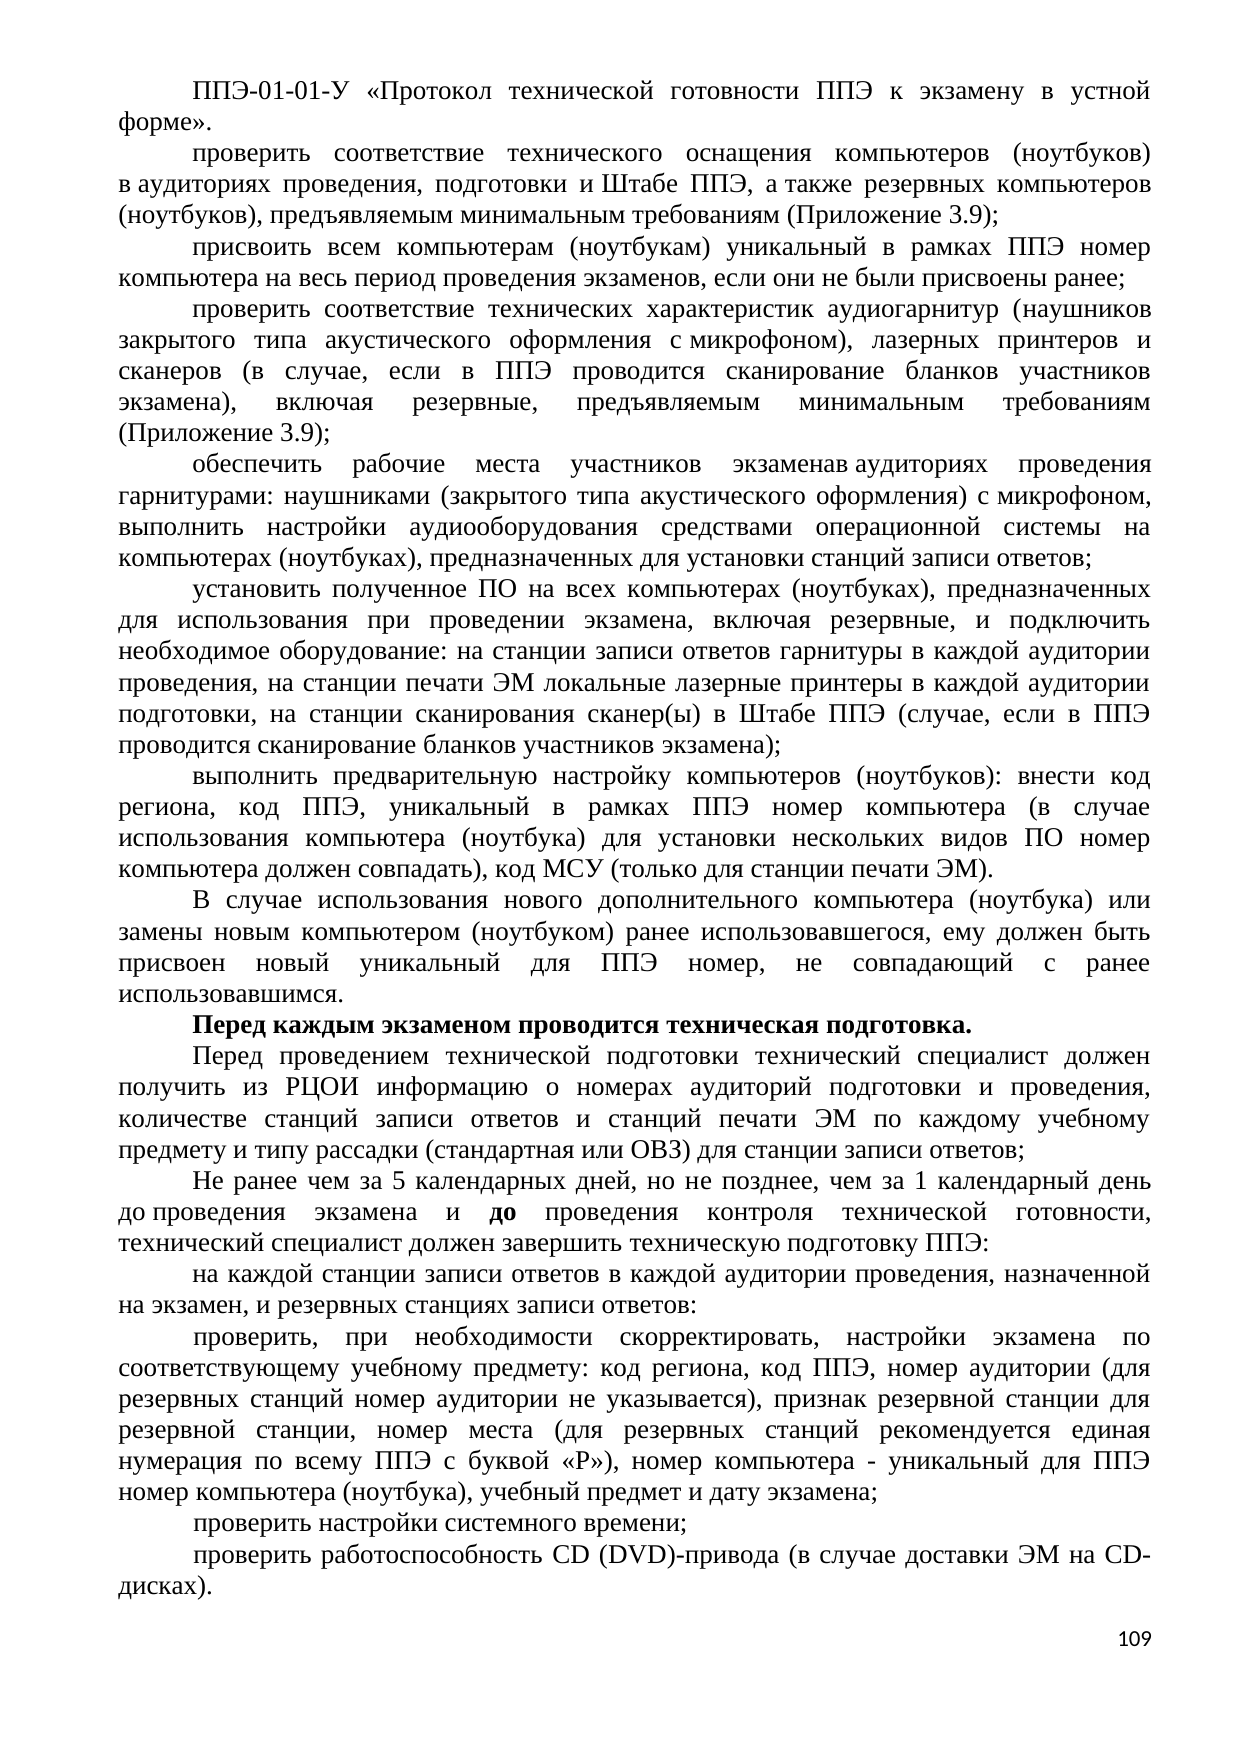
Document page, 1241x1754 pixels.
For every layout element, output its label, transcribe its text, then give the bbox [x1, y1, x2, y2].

text проверить, при необходимости скорректировать, настройки экзамена по соответствующему учебному предмету: код региона, код ППЭ, номер аудитории (для резервных станций номер аудитории не указывается), признак резервной станции для резервной станции, номер места (для резервных станций рекомендуется единая нумерация по всему ППЭ с буквой «Р»), номер компьютера - уникальный для ППЭ номер компьютера (ноутбука), учебный предмет и дату экзамена; [118, 1320, 1152, 1507]
text Не ранее чем за 5 календарных дней, но не позднее, чем за 1 календарный день до проведения экзамена и до проведения контроля технической готовности, технический специалист должен завершить техническую подготовку ППЭ: [118, 1164, 1152, 1257]
text проверить соответствие технических характеристик аудиогарнитур (наушников закрытого типа акустического оформления с микрофоном), лазерных принтеров и сканеров (в случае, если в ППЭ проводится сканирование бланков участников экзамена), включая резервные, предъявляемым минимальным требованиям (Приложение 3.9); [118, 292, 1152, 448]
text проверить работоспособность CD (DVD)-привода (в случае доставки ЭМ на CD-дисках). [118, 1538, 1152, 1600]
text присвоить всем компьютерам (ноутбукам) уникальный в рамках ППЭ номер компьютера на весь период проведения экзаменов, если они не были присвоены ранее; [118, 229, 1152, 292]
text проверить соответствие технического оснащения компьютеров (ноутбуков) в аудиториях проведения, подготовки и Штабе ППЭ, а также резервных компьютеров (ноутбуков), предъявляемым минимальным требованиям (Приложение 3.9); [118, 136, 1152, 229]
text на каждой станции записи ответов в каждой аудитории проведения, назначенной на экзамен, и резервных станциях записи ответов: [118, 1257, 1152, 1320]
text В случае использования нового дополнительного компьютера (ноутбука) или замены новым компьютером (ноутбуком) ранее использовавшегося, ему должен быть присвоен новый уникальный для ППЭ номер, не совпадающий с ранее использовавшимся. [118, 884, 1152, 1008]
text установить полученное ПО на всех компьютерах (ноутбуках), предназначенных для использования при проведении экзамена, включая резервные, и подключить необходимое оборудование: на станции записи ответов гарнитуры в каждой аудитории проведения, на станции печати ЭМ локальные лазерные принтеры в каждой аудитории подготовки, на станции сканирования сканер(ы) в Штабе ППЭ (случае, если в ППЭ проводится сканирование бланков участников экзамена); [118, 572, 1152, 759]
text обеспечить рабочие места участников экзаменав аудиториях проведения гарнитурами: наушниками (закрытого типа акустического оформления) с микрофоном, выполнить настройки аудиооборудования средствами операционной системы на компьютерах (ноутбуках), предназначенных для установки станций записи ответов; [118, 448, 1152, 572]
text выполнить предварительную настройку компьютеров (ноутбуков): внести код региона, код ППЭ, уникальный в рамках ППЭ номер компьютера (в случае использования компьютера (ноутбука) для установки нескольких видов ПО номер компьютера должен совпадать), код МСУ (только для станции печати ЭМ). [118, 759, 1152, 884]
text Перед проведением технической подготовки технический специалист должен получить из РЦОИ информацию о номерах аудиторий подготовки и проведения, количестве станций записи ответов и станций печати ЭМ по каждому учебному предмету и типу рассадки (стандартная или ОВЗ) для станции записи ответов; [118, 1039, 1152, 1164]
text Перед каждым экзаменом проводится техническая подготовка. [118, 1008, 1152, 1039]
text ППЭ-01-01-У «Протокол технической готовности ППЭ к экзамену в устной форме». [118, 74, 1152, 136]
text проверить настройки системного времени; [118, 1507, 1152, 1538]
